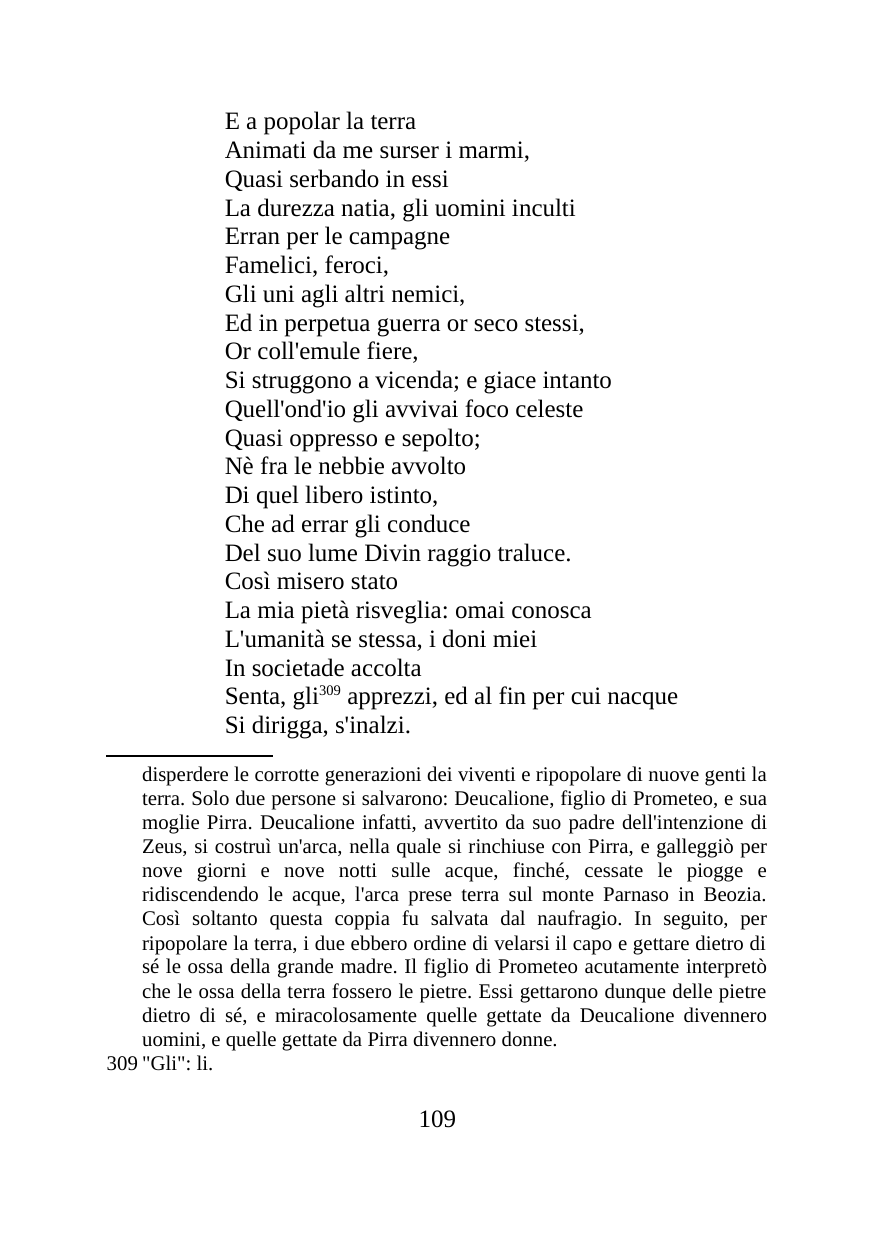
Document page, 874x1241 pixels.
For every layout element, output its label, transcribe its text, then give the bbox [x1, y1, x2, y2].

text In societade accolta [224, 653, 768, 681]
text Quasi serbando in essi [224, 164, 768, 193]
text Nè fra le nebbie avvolto [224, 451, 768, 480]
text La durezza natia, gli uomini inculti [224, 193, 768, 221]
text Erran per le campagne [224, 221, 768, 250]
text Del suo lume Divin raggio traluce. [224, 538, 768, 566]
text Animati da me surser i marmi, [224, 135, 768, 164]
text Quell'ond'io gli avvivai foco celeste [224, 394, 768, 423]
text Famelici, feroci, [224, 250, 768, 279]
text L'umanità se stessa, i doni miei [224, 624, 768, 653]
text Si dirigga, s'inalzi. [224, 710, 768, 739]
text Ed in perpetua guerra or seco stessi, [224, 308, 768, 336]
text Senta, gli apprezzi, ed al fin per cui nacque [224, 681, 768, 710]
text Di quel libero istinto, [224, 480, 768, 509]
text E a popolar la terra [224, 106, 768, 135]
text Si struggono a vicenda; e giace intanto [224, 365, 768, 394]
text Quasi oppresso e sepolto; [224, 423, 768, 451]
text "Gli": li. [106, 1051, 768, 1075]
text disperdere le corrotte generazioni dei viventi e ripopolare di nuove genti la terra. Solo due persone si salvarono: Deucalione, figlio di Prometeo, e sua moglie Pirra. Deucalione infatti, avvertito da suo padre dell'intenzione di Zeus, si costruì un'arca, nella quale si rinchiuse con Pirra, e galleggiò per nove giorni e nove notti sulle acque, finché, cessate le piogge e ridiscendendo le acque, l'arca prese terra sul monte Parnaso in Beozia. Così soltanto questa coppia fu salvata dal naufragio. In seguito, per ripopolare la terra, i due ebbero ordine di velarsi il capo e gettare dietro di sé le ossa della grande madre. Il figlio di Prometeo acutamente interpretò che le ossa della terra fossero le pietre. Essi gettarono dunque delle pietre dietro di sé, e miracolosamente quelle gettate da Deucalione divennero uomini, e quelle gettate da Pirra divennero donne. [106, 762, 768, 1051]
text Or coll'emule fiere, [224, 336, 768, 365]
text Così misero stato [224, 566, 768, 595]
text La mia pietà risveglia: omai conosca [224, 595, 768, 624]
text Gli uni agli altri nemici, [224, 279, 768, 308]
text Che ad errar gli conduce [224, 509, 768, 538]
